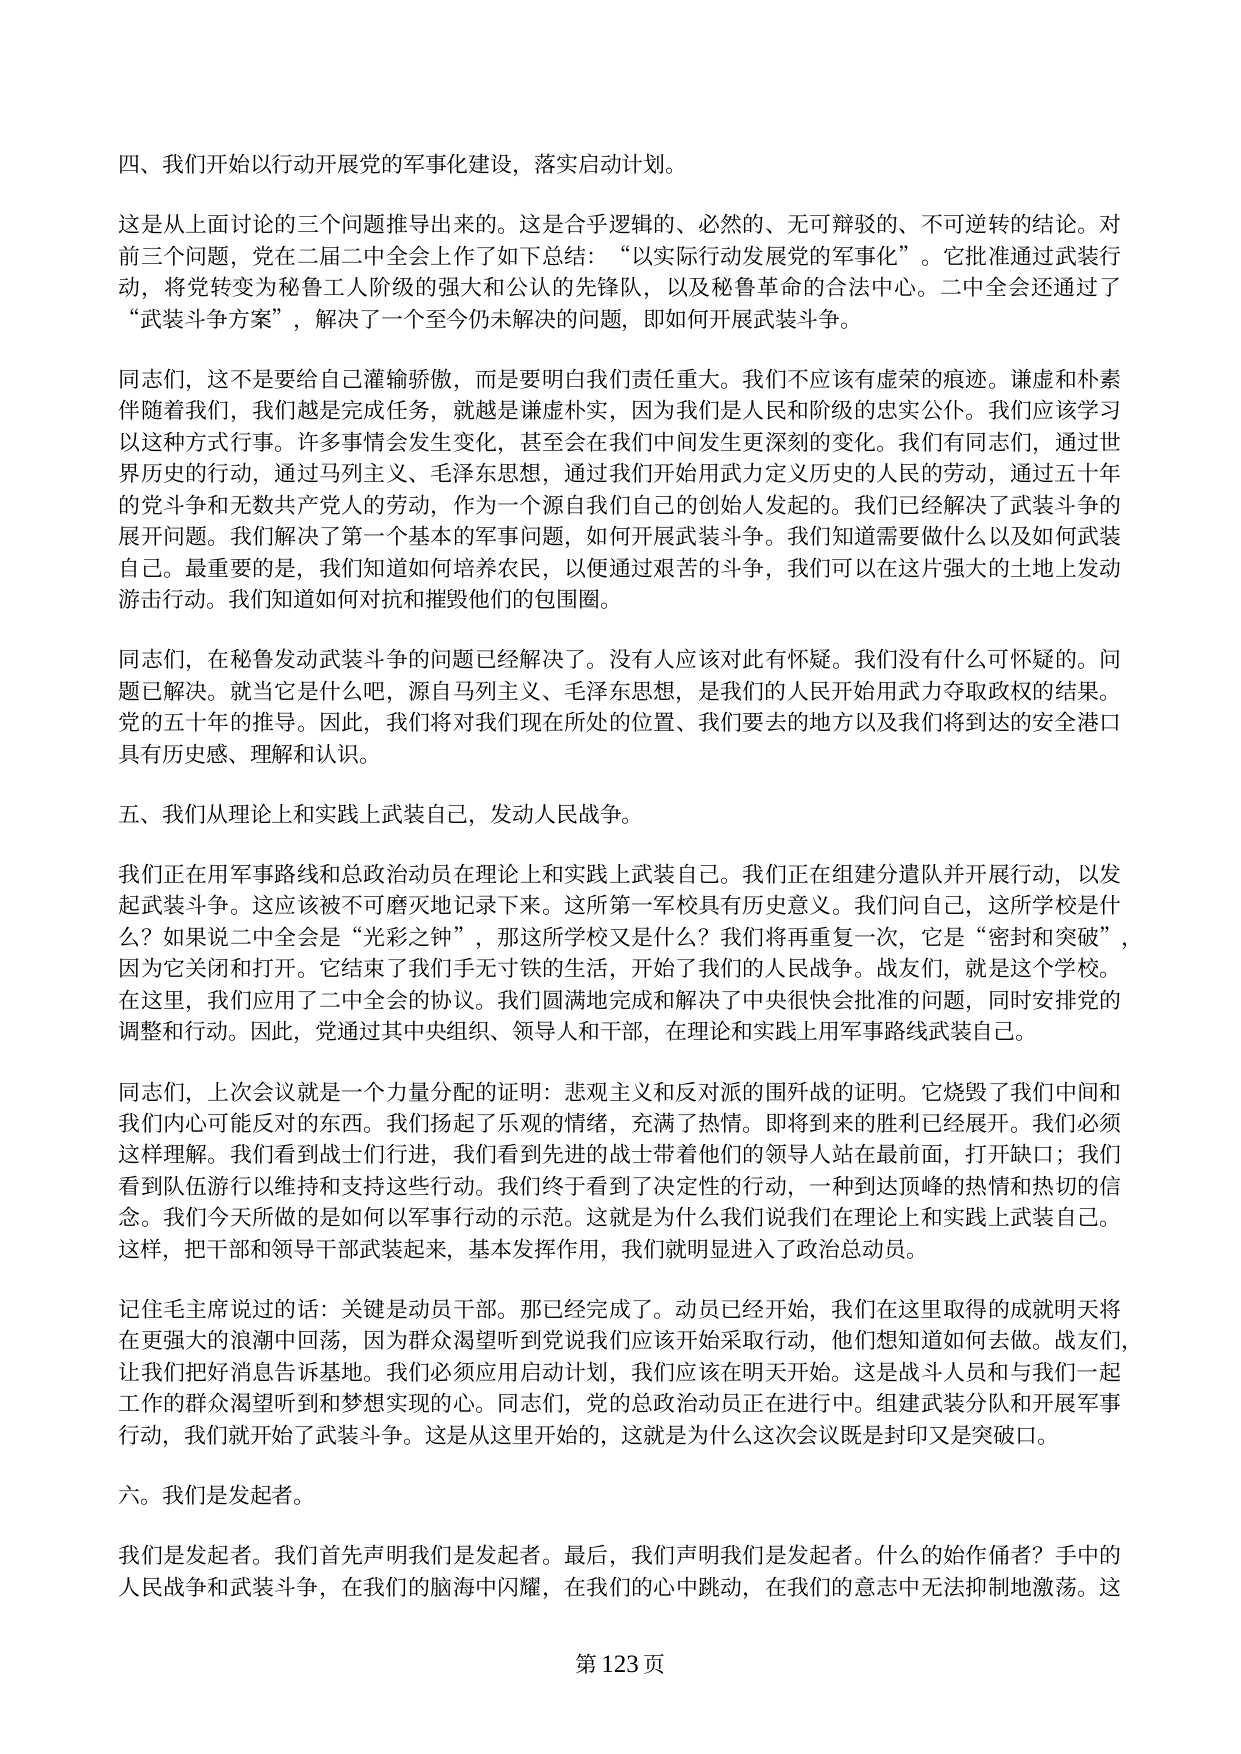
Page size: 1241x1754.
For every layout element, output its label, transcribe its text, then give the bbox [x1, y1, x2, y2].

text 我们正在用军事路线和总政治动员在理论上和实践上武装自己。我们正在组建分遣队并开展行动，以发起武装斗争。这应该被不可磨灭地记录下来。这所第一军校具有历史意义。我们问自己，这所学校是什么？如果说二中全会是“光彩之钟”，那这所学校又是什么？我们将再重复一次，它是“密封和突破”，因为它关闭和打开。它结束了我们手无寸铁的生活，开始了我们的人民战争。战友们，就是这个学校。在这里，我们应用了二中全会的协议。我们圆满地完成和解决了中央很快会批准的问题，同时安排党的调整和行动。因此，党通过其中央组织、领导人和干部，在理论和实践上用军事路线武装自己。 [118, 857, 1122, 1046]
text 这是从上面讨论的三个问题推导出来的。这是合乎逻辑的、必然的、无可辩驳的、不可逆转的结论。对前三个问题，党在二届二中全会上作了如下总结：“以实际行动发展党的军事化”。它批准通过武装行动，将党转变为秘鲁工人阶级的强大和公认的先锋队，以及秘鲁革命的合法中心。二中全会还通过了“武装斗争方案”，解决了一个至今仍未解决的问题，即如何开展武装斗争。 [118, 207, 1122, 333]
text 记住毛主席说过的话：关键是动员干部。那已经完成了。动员已经开始，我们在这里取得的成就明天将在更强大的浪潮中回荡，因为群众渴望听到党说我们应该开始采取行动，他们想知道如何去做。战友们，让我们把好消息告诉基地。我们必须应用启动计划，我们应该在明天开始。这是战斗人员和与我们一起工作的群众渴望听到和梦想实现的心。同志们，党的总政治动员正在进行中。组建武装分队和开展军事行动，我们就开始了武装斗争。这是从这里开始的，这就是为什么这次会议既是封印又是突破口。 [118, 1292, 1122, 1449]
text 同志们，在秘鲁发动武装斗争的问题已经解决了。没有人应该对此有怀疑。我们没有什么可怀疑的。问题已解决。就当它是什么吧，源自马列主义、毛泽东思想，是我们的人民开始用武力夺取政权的结果。党的五十年的推导。因此，我们将对我们现在所处的位置、我们要去的地方以及我们将到达的安全港口具有历史感、理解和认识。 [118, 642, 1122, 768]
text 六。我们是发起者。 [118, 1478, 1122, 1510]
text 四、我们开始以行动开展党的军事化建设，落实启动计划。 [118, 147, 1122, 179]
text 我们是发起者。我们首先声明我们是发起者。最后，我们声明我们是发起者。什么的始作俑者？手中的人民战争和武装斗争，在我们的脑海中闪耀，在我们的心中跳动，在我们的意志中无法抑制地激荡。这 [118, 1538, 1122, 1601]
text 五、我们从理论上和实践上武装自己，发动人民战争。 [118, 797, 1122, 828]
text 同志们，这不是要给自己灌输骄傲，而是要明白我们责任重大。我们不应该有虚荣的痕迹。谦虚和朴素伴随着我们，我们越是完成任务，就越是谦虚朴实，因为我们是人民和阶级的忠实公仆。我们应该学习以这种方式行事。许多事情会发生变化，甚至会在我们中间发生更深刻的变化。我们有同志们，通过世界历史的行动，通过马列主义、毛泽东思想，通过我们开始用武力定义历史的人民的劳动，通过五十年的党斗争和无数共产党人的劳动，作为一个源自我们自己的创始人发起的。我们已经解决了武装斗争的展开问题。我们解决了第一个基本的军事问题，如何开展武装斗争。我们知道需要做什么以及如何武装自己。最重要的是，我们知道如何培养农民，以便通过艰苦的斗争，我们可以在这片强大的土地上发动游击行动。我们知道如何对抗和摧毁他们的包围圈。 [118, 362, 1122, 614]
text 同志们，上次会议就是一个力量分配的证明：悲观主义和反对派的围歼战的证明。它烧毁了我们中间和我们内心可能反对的东西。我们扬起了乐观的情绪，充满了热情。即将到来的胜利已经展开。我们必须这样理解。我们看到战士们行进，我们看到先进的战士带着他们的领导人站在最前面，打开缺口；我们看到队伍游行以维持和支持这些行动。我们终于看到了决定性的行动，一种到达顶峰的热情和热切的信念。我们今天所做的是如何以军事行动的示范。这就是为什么我们说我们在理论上和实践上武装自己。这样，把干部和领导干部武装起来，基本发挥作用，我们就明显进入了政治总动员。 [118, 1075, 1122, 1263]
